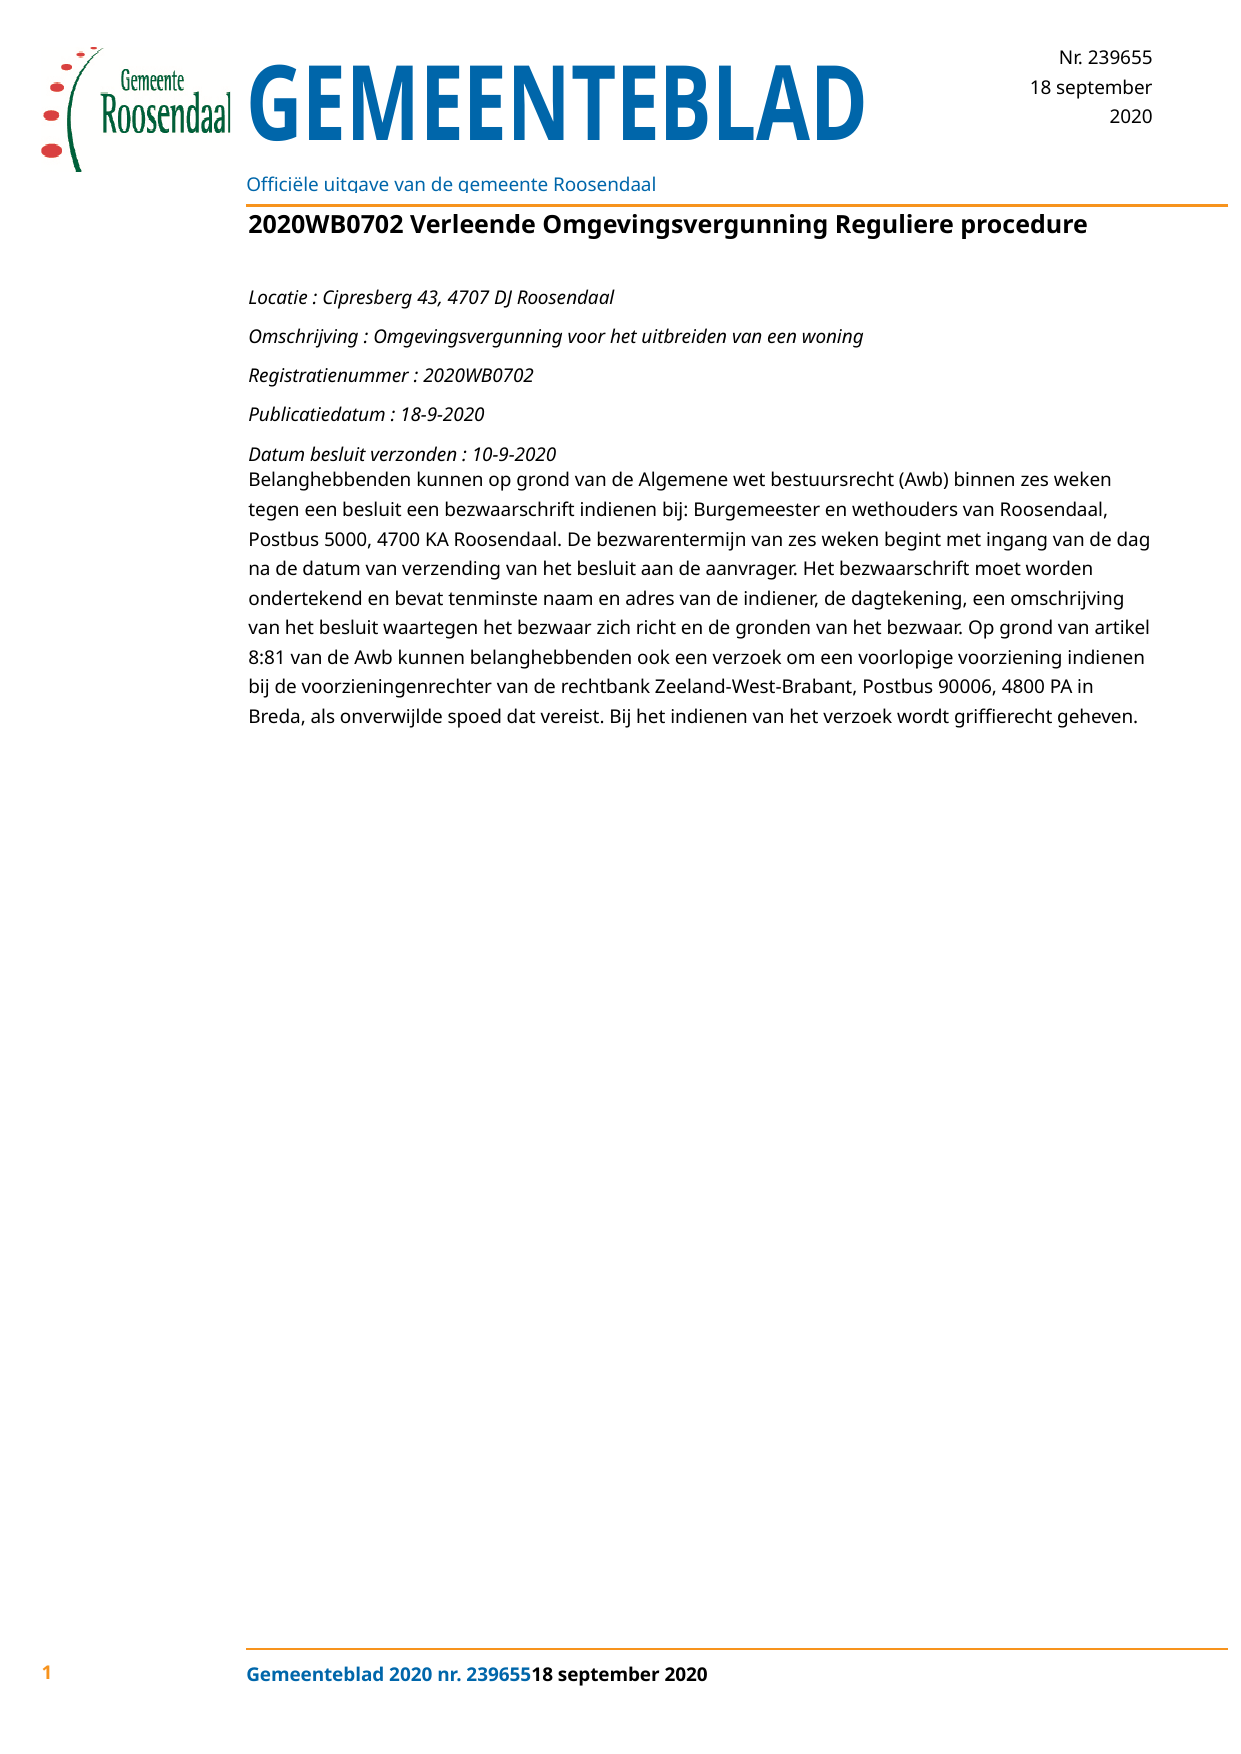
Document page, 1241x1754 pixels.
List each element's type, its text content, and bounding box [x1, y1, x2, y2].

text Publicatiedatum : 18-9-2020 [248, 402, 1152, 427]
text Omschrijving : Omgevingsvergunning voor het uitbreiden van een woning [248, 323, 1152, 349]
text Datum besluit verzonden : 10-9-2020 [248, 441, 1152, 467]
text Registratienummer : 2020WB0702 [248, 362, 1152, 388]
text Belanghebbenden kunnen op grond van de Algemene wet bestuursrecht (Awb) binnen zes weken tegen een besluit een bezwaarschrift indienen bij: Burgemeester en wethouders van Roosendaal, Postbus 5000, 4700 KA Roosendaal. De bezwarentermijn van zes weken begint met ingang van de dag na de datum van verzending van het besluit aan de aanvrager. Het bezwaarschrift moet worden ondertekend en bevat tenminste naam en adres van de indiener, de dagtekening, een omschrijving van het besluit waartegen het bezwaar zich richt en de gronden van het bezwaar. Op grond van artikel 8:81 van de Awb kunnen belanghebbenden ook een verzoek om een voorlopige voorziening indienen bij de voorzieningenrechter van de rechtbank Zeeland-West-Brabant, Postbus 90006, 4800 PA in Breda, als onverwijlde spoed dat vereist. Bij het indienen van het verzoek wordt griffierecht geheven. [248, 467, 1152, 729]
text Locatie : Cipresberg 43, 4707 DJ Roosendaal [248, 284, 1152, 309]
text 2020WB0702 Verleende Omgevingsvergunning Reguliere procedure [248, 207, 1152, 241]
picture [41, 47, 231, 172]
